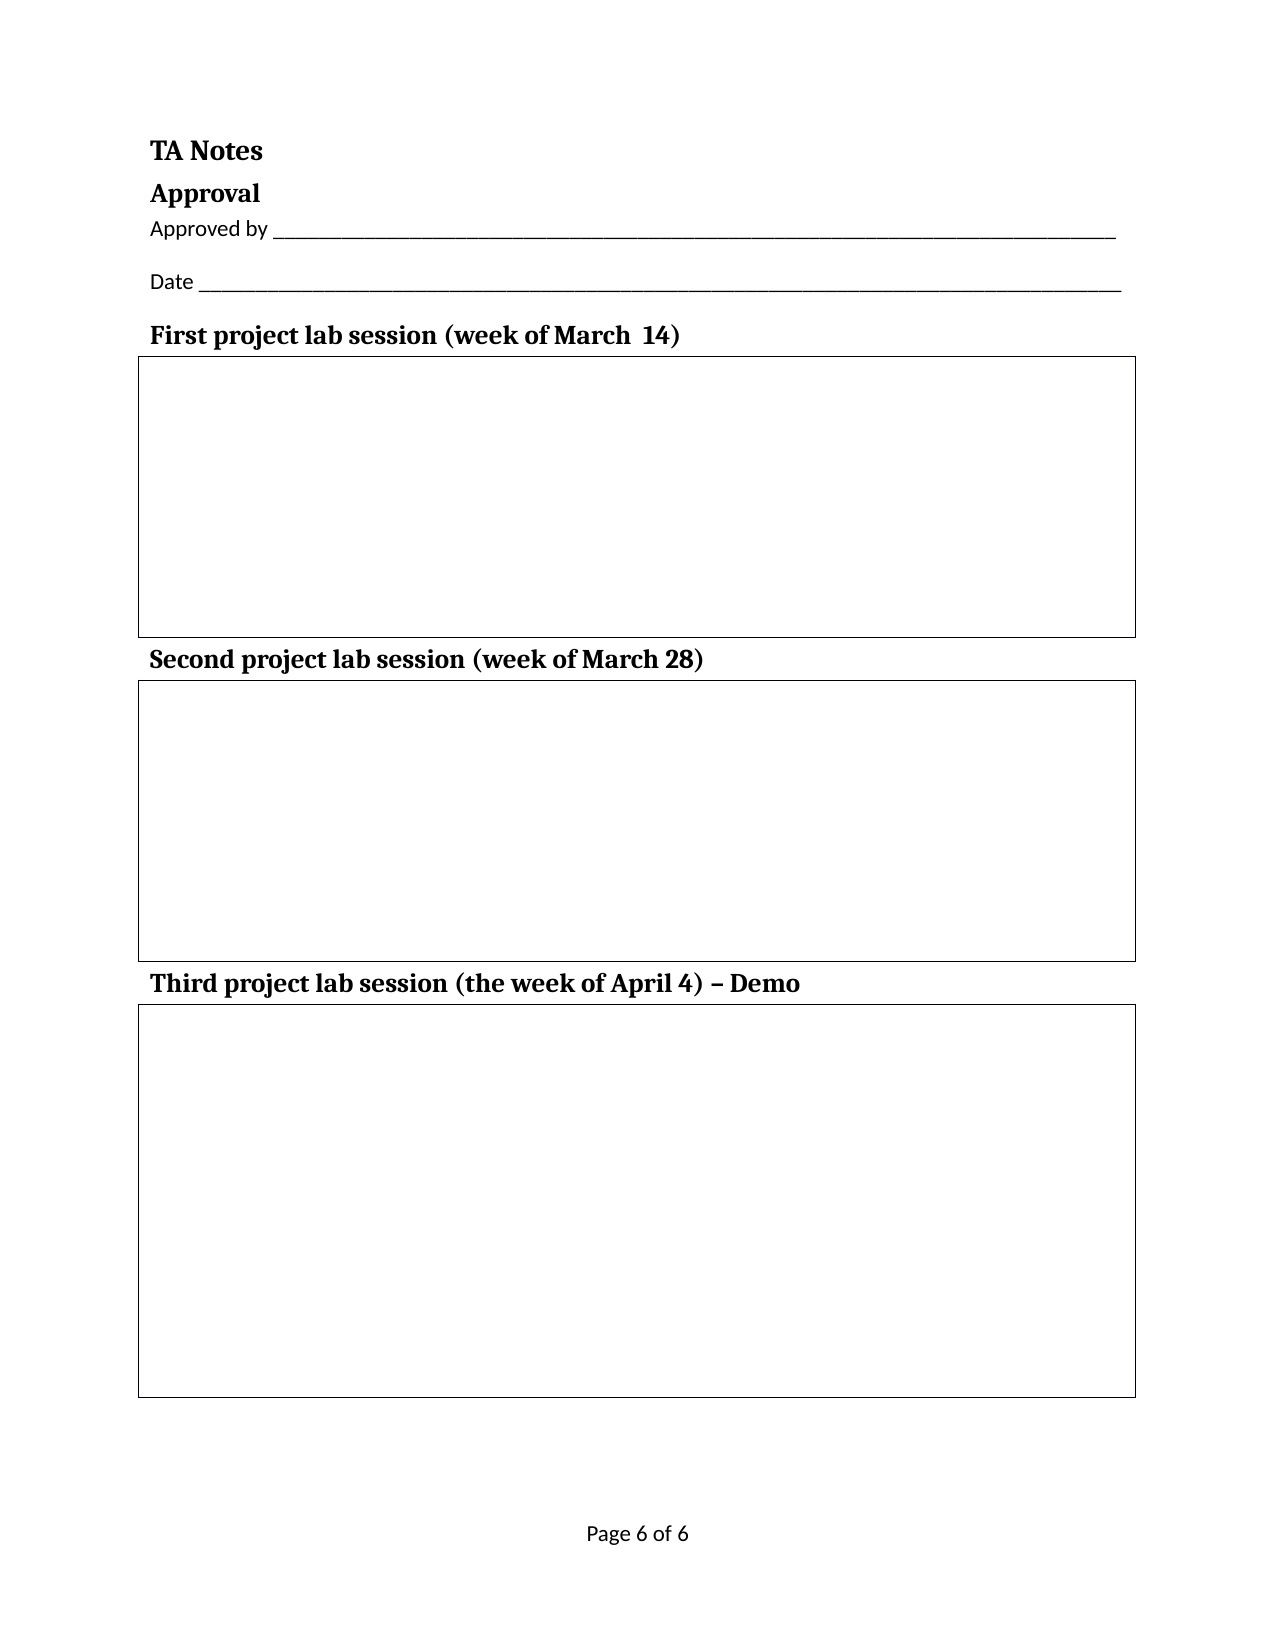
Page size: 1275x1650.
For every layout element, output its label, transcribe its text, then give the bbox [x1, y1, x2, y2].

table_header [139, 1005, 1135, 1397]
subtitle Second project lab session (week of March 28) [150, 644, 1125, 675]
table_header [139, 681, 1135, 961]
text Date _________________________________________________________________________________ [150, 267, 1125, 295]
text Approved by __________________________________________________________________________ [150, 214, 1125, 242]
subtitle Approval [150, 178, 1125, 209]
table_header [139, 357, 1135, 637]
subtitle First project lab session (week of March 14) [150, 320, 1125, 351]
subtitle TA Notes [150, 134, 1125, 167]
subtitle Third project lab session (the week of April 4) – Demo [150, 968, 1125, 999]
